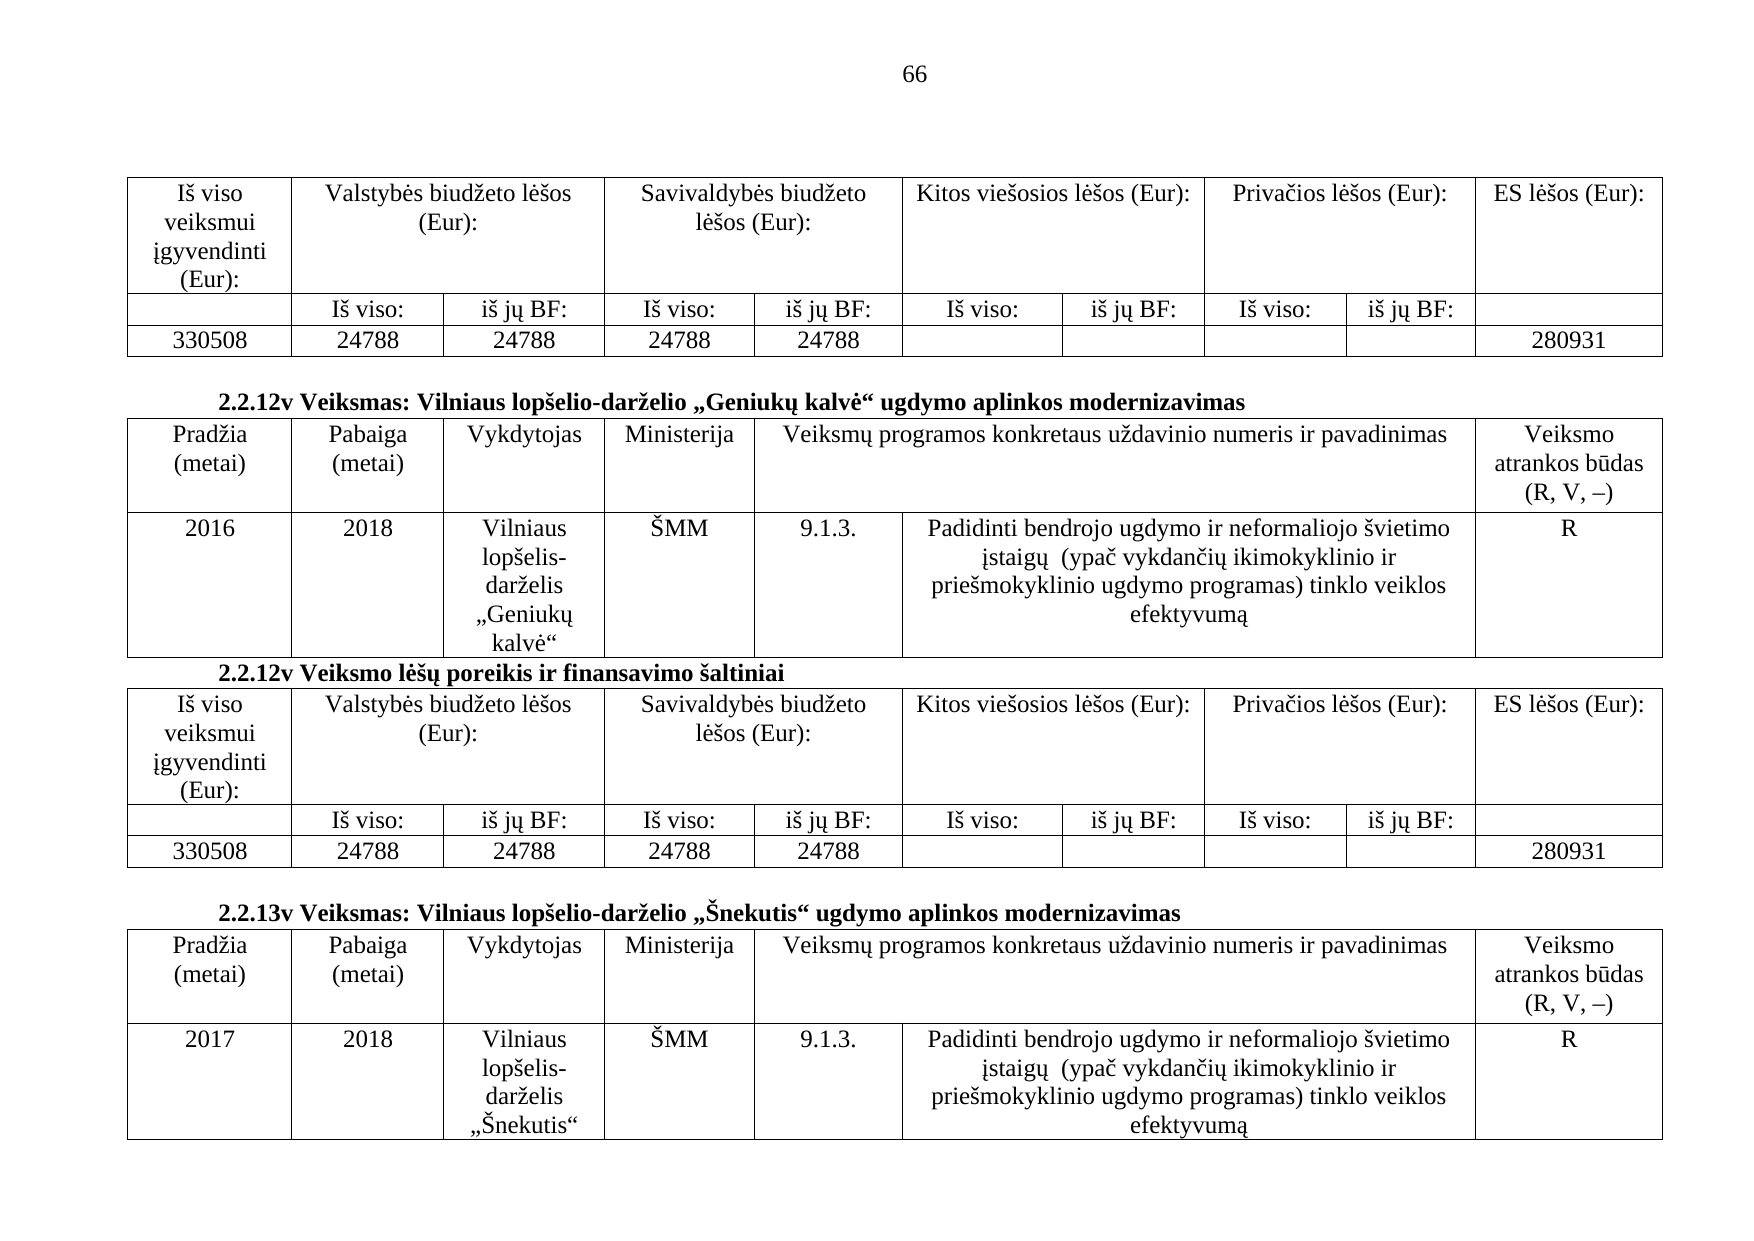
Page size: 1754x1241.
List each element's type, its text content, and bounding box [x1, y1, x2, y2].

table_cell R [1476, 513, 1662, 657]
table_cell Kitos viešosios lėšos (Eur): [903, 178, 1204, 293]
table_cell Ministerija [605, 419, 754, 512]
table_cell 24788 [605, 326, 754, 356]
table_cell Vykdytojas [444, 419, 604, 512]
table_cell 330508 [128, 326, 291, 356]
table_cell [604, 357, 754, 387]
table_cell [754, 868, 902, 898]
table_cell [903, 326, 1062, 356]
table_cell Vilniaus lopšelis-darželis „Geniukų kalvė“ [444, 513, 604, 657]
table_cell 2018 [292, 1024, 443, 1139]
table_cell 2.2.13v Veiksmas: Vilniaus lopšelio-darželio „Šnekutis“ ugdymo aplinkos modernizavimas [128, 898, 1663, 929]
table_cell Pabaiga (metai) [292, 419, 443, 512]
table_cell iš jų BF: [1063, 294, 1204, 324]
table_cell iš jų BF: [755, 805, 902, 835]
table_cell Iš viso: [292, 294, 443, 324]
table_cell ES lėšos (Eur): [1476, 178, 1662, 293]
table_cell 24788 [292, 836, 443, 867]
table_cell [1063, 868, 1204, 898]
table_cell iš jų BF: [755, 294, 902, 324]
table_cell 24788 [444, 326, 604, 356]
table_cell iš jų BF: [444, 805, 604, 835]
table_cell Iš viso veiksmui įgyvendinti (Eur): [128, 689, 291, 804]
table_cell [1475, 868, 1663, 898]
table_cell Vykdytojas [444, 930, 604, 1023]
table_cell 330508 [128, 836, 291, 867]
table_cell 280931 [1476, 836, 1662, 867]
table_cell 2.2.12v Veiksmas: Vilniaus lopšelio-darželio „Geniukų kalvė“ ugdymo aplinkos modernizavimas [128, 387, 1663, 418]
table_cell Iš viso: [903, 294, 1062, 324]
table_cell [1063, 357, 1204, 387]
table_cell [292, 357, 444, 387]
table_cell 24788 [292, 326, 443, 356]
table_cell [1347, 326, 1475, 356]
table_cell [1347, 836, 1475, 867]
table_cell [754, 357, 902, 387]
table_cell [444, 868, 604, 898]
table_cell 24788 [444, 836, 604, 867]
table_cell [1346, 868, 1475, 898]
table_cell 2018 [292, 513, 443, 657]
table_cell Privačios lėšos (Eur): [1205, 178, 1475, 293]
table_cell iš jų BF: [444, 294, 604, 324]
table_cell [1346, 357, 1475, 387]
table_cell 2016 [128, 513, 291, 657]
table_cell [1205, 326, 1346, 356]
table_cell Pradžia (metai) [128, 419, 291, 512]
table_cell 24788 [755, 836, 902, 867]
table_cell [1476, 294, 1662, 324]
table_cell [128, 805, 291, 835]
table_cell [444, 357, 604, 387]
table_cell Iš viso: [292, 805, 443, 835]
table_cell Kitos viešosios lėšos (Eur): [903, 689, 1204, 804]
table_cell [1063, 326, 1204, 356]
table_cell Vilniaus lopšelis-darželis „Šnekutis“ [444, 1024, 604, 1139]
table_cell Ministerija [605, 930, 754, 1023]
table_cell Veiksmo atrankos būdas (R, V, –) [1476, 419, 1662, 512]
table_cell [902, 357, 1063, 387]
table_cell Iš viso: [1205, 805, 1346, 835]
table_cell Padidinti bendrojo ugdymo ir neformaliojo švietimo įstaigų (ypač vykdančių ikimokyklinio ir priešmokyklinio ugdymo programas) tinklo veiklos efektyvumą [903, 513, 1475, 657]
table_cell Valstybės biudžeto lėšos (Eur): [292, 689, 604, 804]
table_cell [903, 836, 1062, 867]
table_cell [292, 868, 444, 898]
table_cell [1204, 357, 1346, 387]
table_cell ŠMM [605, 1024, 754, 1139]
table_cell 24788 [605, 836, 754, 867]
table_cell Iš viso: [605, 805, 754, 835]
table_cell 9.1.3. [755, 1024, 902, 1139]
table_cell Iš viso: [903, 805, 1062, 835]
table_cell Veiksmo atrankos būdas (R, V, –) [1476, 930, 1662, 1023]
table_cell Savivaldybės biudžeto lėšos (Eur): [605, 178, 902, 293]
table_cell 280931 [1476, 326, 1662, 356]
table_cell Iš viso: [605, 294, 754, 324]
table_cell [1063, 836, 1204, 867]
table_cell Savivaldybės biudžeto lėšos (Eur): [605, 689, 902, 804]
table_cell 2.2.12v Veiksmo lėšų poreikis ir finansavimo šaltiniai [128, 658, 1663, 688]
table_cell ŠMM [605, 513, 754, 657]
table_cell R [1476, 1024, 1662, 1139]
table_cell Pradžia (metai) [128, 930, 291, 1023]
table_cell [1476, 805, 1662, 835]
table_cell iš jų BF: [1347, 294, 1475, 324]
table_cell Valstybės biudžeto lėšos (Eur): [292, 178, 604, 293]
table_cell Pabaiga (metai) [292, 930, 443, 1023]
table_cell iš jų BF: [1347, 805, 1475, 835]
table_cell [604, 868, 754, 898]
table_cell Privačios lėšos (Eur): [1205, 689, 1475, 804]
table_cell Padidinti bendrojo ugdymo ir neformaliojo švietimo įstaigų (ypač vykdančių ikimokyklinio ir priešmokyklinio ugdymo programas) tinklo veiklos efektyvumą [903, 1024, 1475, 1139]
table_cell [1475, 357, 1663, 387]
table_cell [128, 868, 292, 898]
table_cell Veiksmų programos konkretaus uždavinio numeris ir pavadinimas [755, 419, 1475, 512]
table_cell [128, 357, 292, 387]
table_cell Iš viso: [1205, 294, 1346, 324]
table_cell [902, 868, 1063, 898]
table_cell Veiksmų programos konkretaus uždavinio numeris ir pavadinimas [755, 930, 1475, 1023]
table_cell 2017 [128, 1024, 291, 1139]
table_cell iš jų BF: [1063, 805, 1204, 835]
table_cell ES lėšos (Eur): [1476, 689, 1662, 804]
table_cell Iš viso veiksmui įgyvendinti (Eur): [128, 178, 291, 293]
table_cell 9.1.3. [755, 513, 902, 657]
table_cell [1204, 868, 1346, 898]
table_cell [128, 294, 291, 324]
table_cell [1205, 836, 1346, 867]
table_cell 24788 [755, 326, 902, 356]
